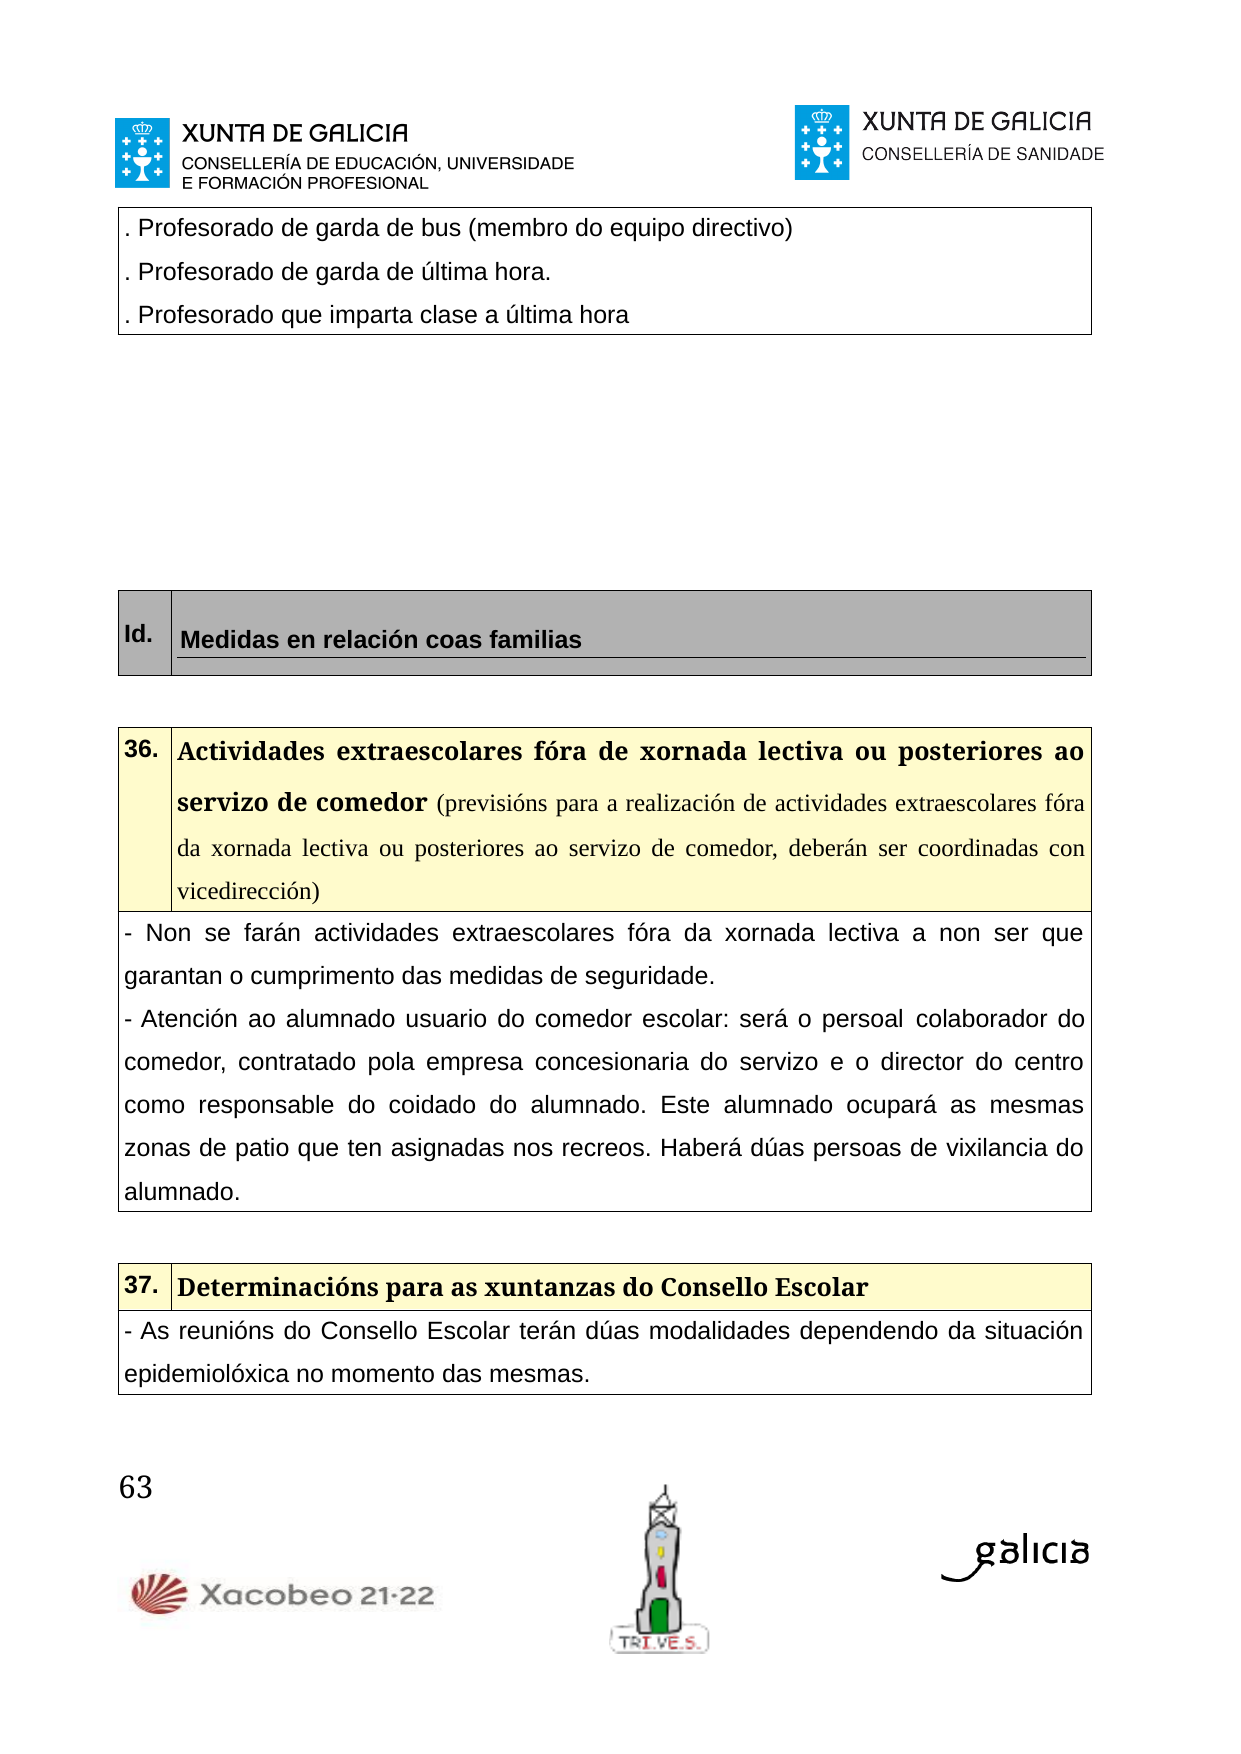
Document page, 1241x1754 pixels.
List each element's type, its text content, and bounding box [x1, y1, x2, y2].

picture [850, 105, 1104, 180]
picture [139, 148, 146, 155]
picture [123, 168, 130, 175]
picture [834, 126, 841, 134]
picture [802, 159, 809, 167]
table_header Id. [119, 591, 171, 675]
picture [155, 138, 162, 144]
picture [609, 1483, 710, 1654]
picture [155, 153, 162, 160]
table_cell - Non se farán actividades extraescolares fóra da xornada lectiva a non ser que garantan o cumprimento das medidas de seguridade. - Atención ao alumnado usuario do comedor escolar: será o persoal colaborador do comedor, contratado pola empresa concesionaria do servizo e o director do centro como responsable do coidado do alumnado. Este alumnado ocupará as mesmas zonas de patio que ten asignadas nos recreos. Haberá dúas persoas de vixilancia do alumnado. [119, 912, 1091, 1211]
picture [123, 138, 130, 145]
picture [802, 143, 809, 150]
picture [818, 137, 826, 145]
picture [818, 126, 825, 134]
picture [123, 153, 130, 160]
picture [834, 143, 841, 150]
table_header Medidas en relación coas familias [172, 591, 1091, 675]
picture [155, 168, 162, 175]
picture [134, 158, 151, 180]
picture [117, 1508, 449, 1679]
table_cell . Profesorado de garda de bus (membro do equipo directivo) . Profesorado de garda de última hora. . Profesorado que imparta clase a última hora [119, 208, 1091, 334]
picture [941, 1533, 1089, 1582]
picture [834, 159, 841, 167]
picture [813, 148, 830, 172]
table_header 37. [119, 1264, 171, 1309]
table_header Determinacións para as xuntanzas do Consello Escolar [172, 1264, 1091, 1309]
table_header 36. [119, 728, 171, 911]
picture [139, 138, 146, 145]
table_cell - As reunións do Consello Escolar terán dúas modalidades dependendo da situación epidemiolóxica no momento das mesmas. [119, 1311, 1091, 1394]
picture [802, 126, 809, 134]
table_header Actividades extraescolares fóra de xornada lectiva ou posteriores ao servizo de comedor (previsións para a realización de actividades extraescolares fóra da xornada lectiva ou posteriores ao servizo de comedor, deberán ser coordinadas con vicedirección) [172, 728, 1091, 911]
picture [115, 118, 574, 189]
